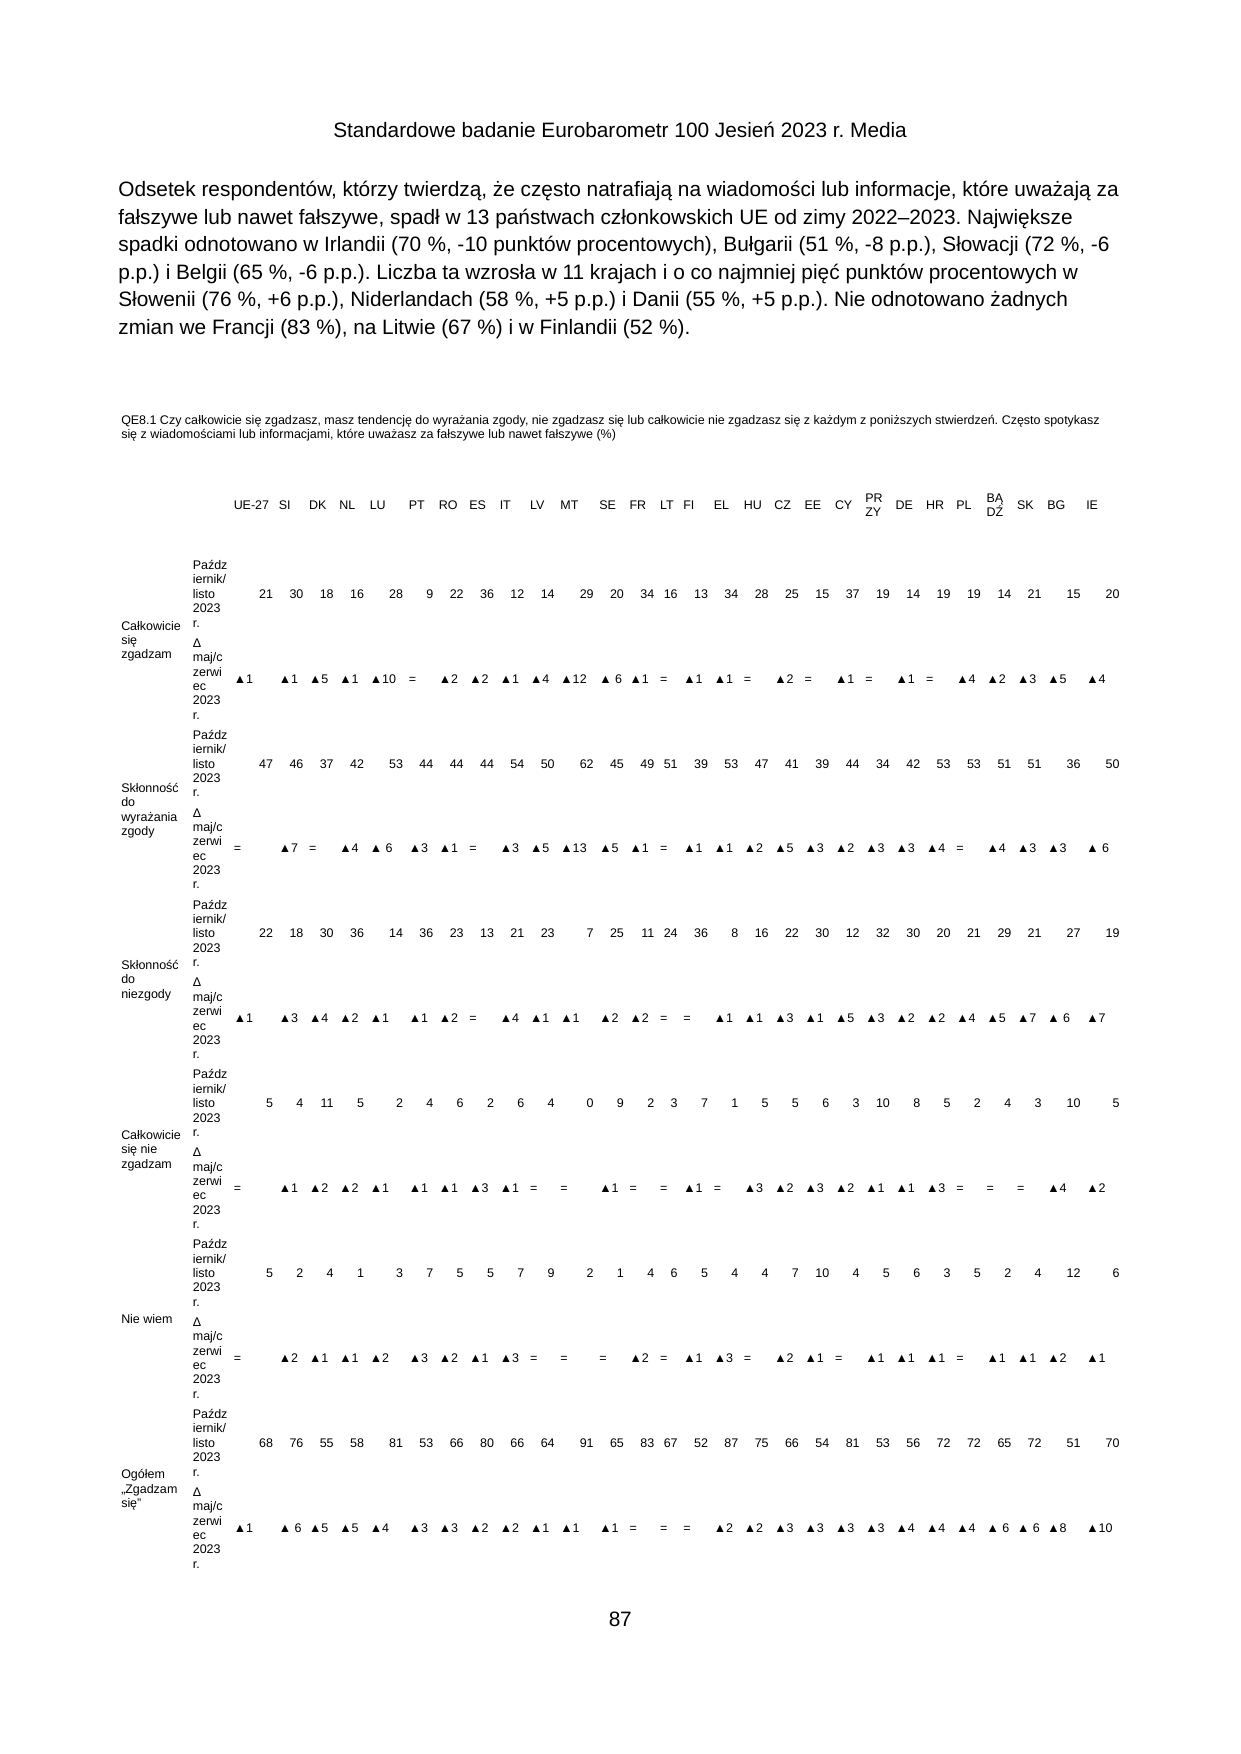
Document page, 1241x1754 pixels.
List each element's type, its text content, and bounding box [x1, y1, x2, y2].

text Odsetek respondentów, którzy twierdzą, że często natrafiają na wiadomości lub informacje, które uważają za fałszywe lub nawet fałszywe, spadł w 13 państwach członkowskich UE od zimy 2022–2023. Największe spadki odnotowano w Irlandii (70 %, -10 punktów procentowych), Bułgarii (51 %, -8 p.p.), Słowacji (72 %, -6 p.p.) i Belgii (65 %, -6 p.p.). Liczba ta wzrosła w 11 krajach i o co najmniej pięć punktów procentowych w Słowenii (76 %, +6 p.p.), Niderlandach (58 %, +5 p.p.) i Danii (55 %, +5 p.p.). Nie odnotowano żadnych zmian we Francji (83 %), na Litwie (67 %) i w Finlandii (52 %). [118, 177, 1122, 338]
table_cell 21 [1014, 555, 1044, 632]
table_cell 56 [893, 1404, 923, 1481]
table_cell ▲4 [953, 633, 983, 724]
table_cell BG [1044, 488, 1083, 522]
table_cell CY [832, 488, 862, 522]
table_cell = [406, 633, 436, 724]
table_cell 39 [680, 725, 711, 802]
table_cell ▲1 [596, 1142, 626, 1234]
table_cell SE [596, 488, 626, 522]
table_cell IT [497, 488, 527, 522]
table_cell 23 [436, 894, 466, 972]
table_cell 53 [953, 725, 983, 802]
table_cell ▲3 [741, 1142, 771, 1234]
table_cell [953, 455, 983, 488]
table_cell = [1014, 1142, 1044, 1234]
table_cell 36 [466, 555, 497, 632]
table_cell [923, 455, 953, 488]
table_cell ▲4 [1083, 633, 1122, 724]
table_cell PL [953, 488, 983, 522]
table_cell [190, 523, 231, 555]
table_cell 21 [1014, 894, 1044, 972]
table_cell ▲3 [711, 1312, 741, 1404]
table_cell 19 [1083, 894, 1122, 972]
table_cell 65 [596, 1404, 626, 1481]
table_cell ▲7 [1014, 972, 1044, 1064]
table_cell 28 [367, 555, 406, 632]
table_cell ▲1 [231, 1481, 276, 1573]
table_cell 6 [1083, 1234, 1122, 1312]
table_cell 13 [680, 555, 711, 632]
table_cell 34 [711, 555, 741, 632]
table_cell ▲1 [527, 972, 557, 1064]
table_cell 23 [527, 894, 557, 972]
table_cell 53 [367, 725, 406, 802]
table_cell ▲2 [336, 1142, 367, 1234]
table_cell UE-27 [231, 488, 276, 522]
table_cell 55 [306, 1404, 336, 1481]
table_cell = [923, 633, 953, 724]
table_cell [466, 523, 497, 555]
table_cell 29 [557, 555, 596, 632]
table_cell [1044, 455, 1083, 488]
table_cell 6 [893, 1234, 923, 1312]
table_cell [497, 455, 527, 488]
table_cell = [680, 1481, 711, 1573]
table_cell 46 [276, 725, 306, 802]
table_cell = [657, 802, 680, 894]
table_cell 30 [893, 894, 923, 972]
table_cell Skłonność do wyrażania zgody [118, 725, 190, 894]
table_cell RO [436, 488, 466, 522]
table_cell 3 [832, 1064, 862, 1142]
table_cell 1 [711, 1064, 741, 1142]
table_cell 47 [231, 725, 276, 802]
table_cell ▲3 [497, 1312, 527, 1404]
table_cell 4 [711, 1234, 741, 1312]
table_cell 39 [801, 725, 832, 802]
table_cell [557, 455, 596, 488]
table_cell 6 [801, 1064, 832, 1142]
table_cell 53 [711, 725, 741, 802]
table_cell ▲1 [367, 972, 406, 1064]
table_cell [1014, 455, 1044, 488]
table_cell = [741, 633, 771, 724]
table_cell 64 [527, 1404, 557, 1481]
table_cell 32 [862, 894, 892, 972]
table_cell [984, 455, 1014, 488]
table_cell ▲1 [680, 802, 711, 894]
table_cell = [657, 1142, 680, 1234]
table_cell 3 [923, 1234, 953, 1312]
table_cell [680, 455, 711, 488]
table_cell [711, 455, 741, 488]
table_cell [306, 455, 336, 488]
table_cell Październik/listo 2023 r. [190, 1234, 231, 1312]
table_cell [367, 455, 406, 488]
table_cell = [557, 1142, 596, 1234]
table_cell ▲ 6 [367, 802, 406, 894]
table_cell 5 [466, 1234, 497, 1312]
table_cell = [832, 1312, 862, 1404]
table_cell ▲2 [832, 1142, 862, 1234]
table_cell 44 [832, 725, 862, 802]
table_cell ▲5 [832, 972, 862, 1064]
table_cell ▲2 [436, 972, 466, 1064]
table_header QE8.1 Czy całkowicie się zgadzasz, masz tendencję do wyrażania zgody, nie zgadzasz się lub całkowicie nie zgadzasz się z każdym z poniższych stwierdzeń. Często spotykasz się z wiadomościami lub informacjami, które uważasz za fałszywe lub nawet fałszywe (%) [118, 399, 1122, 455]
table_cell 66 [497, 1404, 527, 1481]
table_cell 28 [741, 555, 771, 632]
table_cell NL [336, 488, 367, 522]
table_cell 5 [862, 1234, 892, 1312]
table_cell 44 [436, 725, 466, 802]
table_cell 70 [1083, 1404, 1122, 1481]
table_cell 9 [406, 555, 436, 632]
table_cell 44 [466, 725, 497, 802]
table_cell = [466, 802, 497, 894]
table_cell 12 [1044, 1234, 1083, 1312]
table_cell ▲1 [466, 1312, 497, 1404]
table_cell ▲5 [1044, 633, 1083, 724]
table_cell 30 [306, 894, 336, 972]
table_cell LT [657, 488, 680, 522]
table_cell ▲1 [306, 1312, 336, 1404]
table_cell ▲1 [367, 1142, 406, 1234]
table_cell 81 [832, 1404, 862, 1481]
table_cell [862, 455, 892, 488]
table_cell 7 [497, 1234, 527, 1312]
table_cell 72 [1014, 1404, 1044, 1481]
table_cell 68 [231, 1404, 276, 1481]
table_cell ▲1 [557, 972, 596, 1064]
table_cell Październik/listo 2023 r. [190, 725, 231, 802]
table_cell ▲3 [276, 972, 306, 1064]
table_cell Δ maj/czerwiec 2023 r. [190, 1142, 231, 1234]
table_cell HR [923, 488, 953, 522]
table_cell [657, 455, 680, 488]
table_cell ▲1 [276, 633, 306, 724]
table_cell 30 [801, 894, 832, 972]
table_cell 19 [953, 555, 983, 632]
table_cell ▲1 [680, 1142, 711, 1234]
table_cell [231, 523, 276, 555]
table_cell 7 [680, 1064, 711, 1142]
table_cell 15 [801, 555, 832, 632]
table_cell ▲2 [466, 1481, 497, 1573]
table_cell ▲12 [557, 633, 596, 724]
table_cell 14 [527, 555, 557, 632]
table_cell 21 [231, 555, 276, 632]
table_cell Δ maj/czerwiec 2023 r. [190, 972, 231, 1064]
table_cell 2 [367, 1064, 406, 1142]
table_cell 2 [276, 1234, 306, 1312]
table_cell 1 [596, 1234, 626, 1312]
table_cell ▲1 [893, 1312, 923, 1404]
table_cell ▲1 [801, 1312, 832, 1404]
table_cell ▲1 [711, 633, 741, 724]
table_cell [893, 523, 923, 555]
table_cell [436, 523, 466, 555]
table_cell ▲7 [1083, 972, 1122, 1064]
table_cell [306, 523, 336, 555]
table_cell ▲1 [231, 972, 276, 1064]
table_cell ▲4 [367, 1481, 406, 1573]
table_cell ▲1 [626, 802, 657, 894]
table_cell 19 [923, 555, 953, 632]
table_cell ▲1 [1014, 1312, 1044, 1404]
table_cell 5 [741, 1064, 771, 1142]
table_cell ▲4 [923, 1481, 953, 1573]
table_cell [190, 488, 231, 522]
table_cell 87 [711, 1404, 741, 1481]
table_cell = [626, 1481, 657, 1573]
table_cell ▲5 [306, 1481, 336, 1573]
table_cell [771, 455, 801, 488]
table_cell ▲3 [923, 1142, 953, 1234]
table_cell [657, 523, 680, 555]
table_cell = [711, 1142, 741, 1234]
table_cell ▲ 6 [1044, 972, 1083, 1064]
table_cell ▲10 [367, 633, 406, 724]
table_cell 42 [893, 725, 923, 802]
table_cell ▲2 [771, 1312, 801, 1404]
table_cell ▲1 [984, 1312, 1014, 1404]
table_cell ▲1 [680, 633, 711, 724]
table_cell 9 [527, 1234, 557, 1312]
table_cell ▲4 [306, 972, 336, 1064]
table_cell Ogółem „Zgadzam się” [118, 1404, 190, 1573]
table_cell 18 [306, 555, 336, 632]
table_cell 50 [1083, 725, 1122, 802]
table_cell = [231, 802, 276, 894]
table_cell ▲4 [984, 802, 1014, 894]
table_cell 7 [406, 1234, 436, 1312]
table_cell 36 [680, 894, 711, 972]
table_cell ▲1 [596, 1481, 626, 1573]
table_cell [893, 455, 923, 488]
table_cell 20 [1083, 555, 1122, 632]
table_cell = [953, 802, 983, 894]
table_cell 4 [741, 1234, 771, 1312]
table_cell = [862, 633, 892, 724]
table_cell ▲5 [306, 633, 336, 724]
table_cell [466, 455, 497, 488]
table_cell ▲2 [832, 802, 862, 894]
table_cell ▲10 [1083, 1481, 1122, 1573]
table_cell 34 [862, 725, 892, 802]
table_cell 18 [276, 894, 306, 972]
table_cell [596, 455, 626, 488]
table_cell 4 [527, 1064, 557, 1142]
table_cell [367, 523, 406, 555]
table_cell = [657, 1312, 680, 1404]
table_cell ▲ 6 [596, 633, 626, 724]
table_cell PRZY [862, 488, 892, 522]
table_cell = [657, 972, 680, 1064]
table_cell ▲2 [1044, 1312, 1083, 1404]
table_cell ▲2 [741, 802, 771, 894]
table_cell 8 [711, 894, 741, 972]
table_cell 62 [557, 725, 596, 802]
table_cell 50 [527, 725, 557, 802]
table_cell ▲5 [984, 972, 1014, 1064]
table_cell 2 [557, 1234, 596, 1312]
table_cell [1083, 455, 1122, 488]
table_cell [953, 523, 983, 555]
table_cell ▲1 [741, 972, 771, 1064]
table_cell DE [893, 488, 923, 522]
table_cell 6 [436, 1064, 466, 1142]
table_cell ▲3 [1044, 802, 1083, 894]
table_cell ▲3 [801, 1481, 832, 1573]
table_cell Październik/listo 2023 r. [190, 1404, 231, 1481]
table_cell 53 [923, 725, 953, 802]
table_cell [862, 523, 892, 555]
table_cell 37 [832, 555, 862, 632]
table_cell = [306, 802, 336, 894]
table_cell ▲5 [771, 802, 801, 894]
table_cell ▲4 [923, 802, 953, 894]
table_cell ▲5 [336, 1481, 367, 1573]
table_cell EL [711, 488, 741, 522]
table_cell [1044, 523, 1083, 555]
table_cell ▲5 [527, 802, 557, 894]
table_cell 4 [832, 1234, 862, 1312]
table_cell 10 [862, 1064, 892, 1142]
table_cell 5 [953, 1234, 983, 1312]
table_cell SK [1014, 488, 1044, 522]
table_cell ▲1 [862, 1142, 892, 1234]
table_cell 5 [336, 1064, 367, 1142]
table_cell [527, 523, 557, 555]
table_cell [832, 523, 862, 555]
table_cell 30 [276, 555, 306, 632]
table_cell 16 [741, 894, 771, 972]
table_cell 44 [406, 725, 436, 802]
table_cell 13 [466, 894, 497, 972]
table_cell Skłonność do niezgody [118, 894, 190, 1064]
table_cell 25 [771, 555, 801, 632]
table_cell ▲2 [436, 1312, 466, 1404]
table_cell 58 [336, 1404, 367, 1481]
table_cell 5 [771, 1064, 801, 1142]
table_cell ▲4 [1044, 1142, 1083, 1234]
table_cell [741, 523, 771, 555]
table_cell 14 [984, 555, 1014, 632]
table_cell = [596, 1312, 626, 1404]
table_cell 49 [626, 725, 657, 802]
table_cell = [466, 972, 497, 1064]
table_cell ▲ 6 [1014, 1481, 1044, 1573]
table_cell MT [557, 488, 596, 522]
table_cell 34 [626, 555, 657, 632]
table_cell 2 [953, 1064, 983, 1142]
table_cell 5 [436, 1234, 466, 1312]
table_cell 9 [596, 1064, 626, 1142]
table_cell ▲2 [367, 1312, 406, 1404]
table_cell 14 [367, 894, 406, 972]
table_cell [984, 523, 1014, 555]
table_cell 76 [276, 1404, 306, 1481]
table_cell [118, 488, 190, 522]
table_cell ▲2 [306, 1142, 336, 1234]
table_cell ▲4 [497, 972, 527, 1064]
table_cell ▲1 [923, 1312, 953, 1404]
table_cell ▲1 [497, 1142, 527, 1234]
table_cell ▲3 [406, 1312, 436, 1404]
table_cell ▲3 [862, 802, 892, 894]
table_cell 21 [953, 894, 983, 972]
table_cell 15 [1044, 555, 1083, 632]
table_cell [626, 523, 657, 555]
table_cell 54 [497, 725, 527, 802]
table_cell ▲1 [276, 1142, 306, 1234]
table_cell ▲7 [276, 802, 306, 894]
table_cell LV [527, 488, 557, 522]
table_cell ▲1 [801, 972, 832, 1064]
table_cell [276, 455, 306, 488]
table_cell 7 [771, 1234, 801, 1312]
table_cell [527, 455, 557, 488]
table_cell 11 [626, 894, 657, 972]
table_cell 4 [306, 1234, 336, 1312]
table_cell [231, 455, 276, 488]
table_cell ▲1 [711, 802, 741, 894]
table_cell 27 [1044, 894, 1083, 972]
table_cell [923, 523, 953, 555]
table_cell [497, 523, 527, 555]
table_cell ▲3 [406, 1481, 436, 1573]
table_cell ▲2 [626, 1312, 657, 1404]
table_cell ▲2 [984, 633, 1014, 724]
table_cell 22 [771, 894, 801, 972]
table_cell 7 [557, 894, 596, 972]
table_cell ▲1 [1083, 1312, 1122, 1404]
table_cell 66 [436, 1404, 466, 1481]
table_cell ▲ 6 [1083, 802, 1122, 894]
table_cell ▲2 [711, 1481, 741, 1573]
table_cell LU [367, 488, 406, 522]
table_cell ▲1 [557, 1481, 596, 1573]
table_cell [190, 455, 231, 488]
table_cell 16 [336, 555, 367, 632]
table_cell = [626, 1142, 657, 1234]
table_cell 22 [436, 555, 466, 632]
table_cell SI [276, 488, 306, 522]
table_cell ▲3 [436, 1481, 466, 1573]
table_cell [832, 455, 862, 488]
table_cell ▲1 [893, 633, 923, 724]
table_cell 42 [336, 725, 367, 802]
table_cell ▲3 [497, 802, 527, 894]
table_cell ▲3 [862, 972, 892, 1064]
table_cell ▲1 [336, 1312, 367, 1404]
table_cell = [953, 1142, 983, 1234]
table_cell Całkowicie się nie zgadzam [118, 1064, 190, 1234]
table_cell [771, 523, 801, 555]
table_cell ▲3 [1014, 802, 1044, 894]
table_cell ▲2 [1083, 1142, 1122, 1234]
table_cell 5 [680, 1234, 711, 1312]
table_cell 80 [466, 1404, 497, 1481]
table_cell 4 [1014, 1234, 1044, 1312]
table_cell 6 [657, 1234, 680, 1312]
table_cell Październik/listo 2023 r. [190, 555, 231, 632]
table_cell ▲2 [436, 633, 466, 724]
table_cell [406, 523, 436, 555]
table_cell [801, 455, 832, 488]
table_cell ▲3 [406, 802, 436, 894]
table_cell 65 [984, 1404, 1014, 1481]
table_cell 1 [336, 1234, 367, 1312]
table_cell [118, 455, 190, 488]
table_cell ▲ 6 [984, 1481, 1014, 1573]
table_cell ▲3 [466, 1142, 497, 1234]
table_cell = [657, 1481, 680, 1573]
table_cell ▲2 [741, 1481, 771, 1573]
table_cell [118, 523, 190, 555]
table_cell PT [406, 488, 436, 522]
table_cell Październik/listo 2023 r. [190, 1064, 231, 1142]
table_cell FI [680, 488, 711, 522]
table_cell Nie wiem [118, 1234, 190, 1404]
table_cell 12 [497, 555, 527, 632]
table_cell 11 [306, 1064, 336, 1142]
table_cell 29 [984, 894, 1014, 972]
table_cell 66 [771, 1404, 801, 1481]
table_cell 54 [801, 1404, 832, 1481]
table_cell ▲4 [336, 802, 367, 894]
table_cell ▲5 [596, 802, 626, 894]
table_cell = [231, 1312, 276, 1404]
table_cell ▲1 [626, 633, 657, 724]
table_cell ▲1 [893, 1142, 923, 1234]
table_cell Październik/listo 2023 r. [190, 894, 231, 972]
table_cell = [741, 1312, 771, 1404]
table_cell 6 [497, 1064, 527, 1142]
table_cell 5 [923, 1064, 953, 1142]
table_cell ▲3 [771, 1481, 801, 1573]
table_cell 14 [893, 555, 923, 632]
table_cell ▲4 [953, 972, 983, 1064]
table_cell [680, 523, 711, 555]
table_cell EE [801, 488, 832, 522]
table_cell DK [306, 488, 336, 522]
table_cell 41 [771, 725, 801, 802]
table_cell = [801, 633, 832, 724]
table_cell ▲2 [276, 1312, 306, 1404]
table_cell ▲2 [771, 1142, 801, 1234]
table_cell 4 [984, 1064, 1014, 1142]
table_cell ▲3 [1014, 633, 1044, 724]
table_cell ▲3 [771, 972, 801, 1064]
table_cell 8 [893, 1064, 923, 1142]
table_cell Δ maj/czerwiec 2023 r. [190, 1312, 231, 1404]
table_cell 12 [832, 894, 862, 972]
table_cell [1014, 523, 1044, 555]
table_cell 37 [306, 725, 336, 802]
table_cell ▲1 [406, 972, 436, 1064]
table_cell ES [466, 488, 497, 522]
table_cell 51 [984, 725, 1014, 802]
table_cell [711, 523, 741, 555]
table_cell HU [741, 488, 771, 522]
table_cell = [527, 1312, 557, 1404]
table_cell 75 [741, 1404, 771, 1481]
table_cell ▲2 [923, 972, 953, 1064]
table_cell ▲2 [596, 972, 626, 1064]
table_cell 52 [680, 1404, 711, 1481]
table_cell 2 [626, 1064, 657, 1142]
table_cell ▲3 [862, 1481, 892, 1573]
table_cell ▲ 6 [276, 1481, 306, 1573]
table_cell 2 [984, 1234, 1014, 1312]
table_cell ▲8 [1044, 1481, 1083, 1573]
table_cell 20 [923, 894, 953, 972]
table_cell 3 [1014, 1064, 1044, 1142]
table_cell = [657, 633, 680, 724]
table_cell [741, 455, 771, 488]
table_cell Δ maj/czerwiec 2023 r. [190, 802, 231, 894]
table_cell 22 [231, 894, 276, 972]
table_cell [336, 455, 367, 488]
table_cell = [680, 972, 711, 1064]
table_cell 25 [596, 894, 626, 972]
table_cell [336, 523, 367, 555]
table_cell 5 [231, 1064, 276, 1142]
table_cell ▲1 [527, 1481, 557, 1573]
table_cell ▲3 [832, 1481, 862, 1573]
table_cell 20 [596, 555, 626, 632]
table_cell 24 [657, 894, 680, 972]
table_cell ▲4 [527, 633, 557, 724]
table_cell 53 [862, 1404, 892, 1481]
table_cell ▲1 [862, 1312, 892, 1404]
table_cell 16 [657, 555, 680, 632]
table_cell 51 [1044, 1404, 1083, 1481]
table_cell ▲1 [497, 633, 527, 724]
table_cell [557, 523, 596, 555]
table_cell 36 [406, 894, 436, 972]
table_cell ▲1 [436, 1142, 466, 1234]
table_cell [801, 523, 832, 555]
table_cell 83 [626, 1404, 657, 1481]
table_cell IE [1083, 488, 1122, 522]
table_cell 51 [657, 725, 680, 802]
table_cell = [984, 1142, 1014, 1234]
table_cell Całkowicie się zgadzam [118, 555, 190, 724]
table_cell ▲2 [771, 633, 801, 724]
table_cell 4 [406, 1064, 436, 1142]
table_cell ▲3 [801, 1142, 832, 1234]
table_cell ▲1 [436, 802, 466, 894]
table_cell 36 [336, 894, 367, 972]
table_cell Δ maj/czerwiec 2023 r. [190, 633, 231, 724]
table_cell ▲1 [336, 633, 367, 724]
table_cell FR [626, 488, 657, 522]
table_cell = [953, 1312, 983, 1404]
table_cell 4 [626, 1234, 657, 1312]
table_cell 10 [801, 1234, 832, 1312]
table_cell 67 [657, 1404, 680, 1481]
table_cell [436, 455, 466, 488]
table_cell BĄDŹ [984, 488, 1014, 522]
table_cell [406, 455, 436, 488]
table_cell ▲3 [801, 802, 832, 894]
table_cell ▲13 [557, 802, 596, 894]
table_cell 19 [862, 555, 892, 632]
table_cell 2 [466, 1064, 497, 1142]
table_cell ▲2 [497, 1481, 527, 1573]
table_cell 81 [367, 1404, 406, 1481]
table_cell CZ [771, 488, 801, 522]
table_cell 10 [1044, 1064, 1083, 1142]
table_cell 72 [953, 1404, 983, 1481]
table_cell [1083, 523, 1122, 555]
table_cell 21 [497, 894, 527, 972]
table_cell ▲4 [953, 1481, 983, 1573]
table_cell [596, 523, 626, 555]
table_cell Δ maj/czerwiec 2023 r. [190, 1481, 231, 1573]
table_cell ▲1 [680, 1312, 711, 1404]
table_cell 4 [276, 1064, 306, 1142]
table_cell ▲1 [711, 972, 741, 1064]
table_cell 5 [231, 1234, 276, 1312]
table_cell ▲3 [893, 802, 923, 894]
table_cell 3 [367, 1234, 406, 1312]
table_cell ▲2 [466, 633, 497, 724]
table_cell 36 [1044, 725, 1083, 802]
table_cell [626, 455, 657, 488]
table_cell 51 [1014, 725, 1044, 802]
table_cell 45 [596, 725, 626, 802]
table_cell 91 [557, 1404, 596, 1481]
table_cell ▲2 [626, 972, 657, 1064]
table_cell 47 [741, 725, 771, 802]
table_cell 3 [657, 1064, 680, 1142]
table_cell 72 [923, 1404, 953, 1481]
table_cell ▲2 [893, 972, 923, 1064]
table_cell = [527, 1142, 557, 1234]
table_cell [276, 523, 306, 555]
table_cell = [231, 1142, 276, 1234]
table_cell ▲4 [893, 1481, 923, 1573]
table_cell 5 [1083, 1064, 1122, 1142]
table_cell ▲2 [336, 972, 367, 1064]
table_cell ▲1 [231, 633, 276, 724]
table_cell ▲1 [832, 633, 862, 724]
table_cell 53 [406, 1404, 436, 1481]
table_cell ▲1 [406, 1142, 436, 1234]
table_cell = [557, 1312, 596, 1404]
table_cell 0 [557, 1064, 596, 1142]
